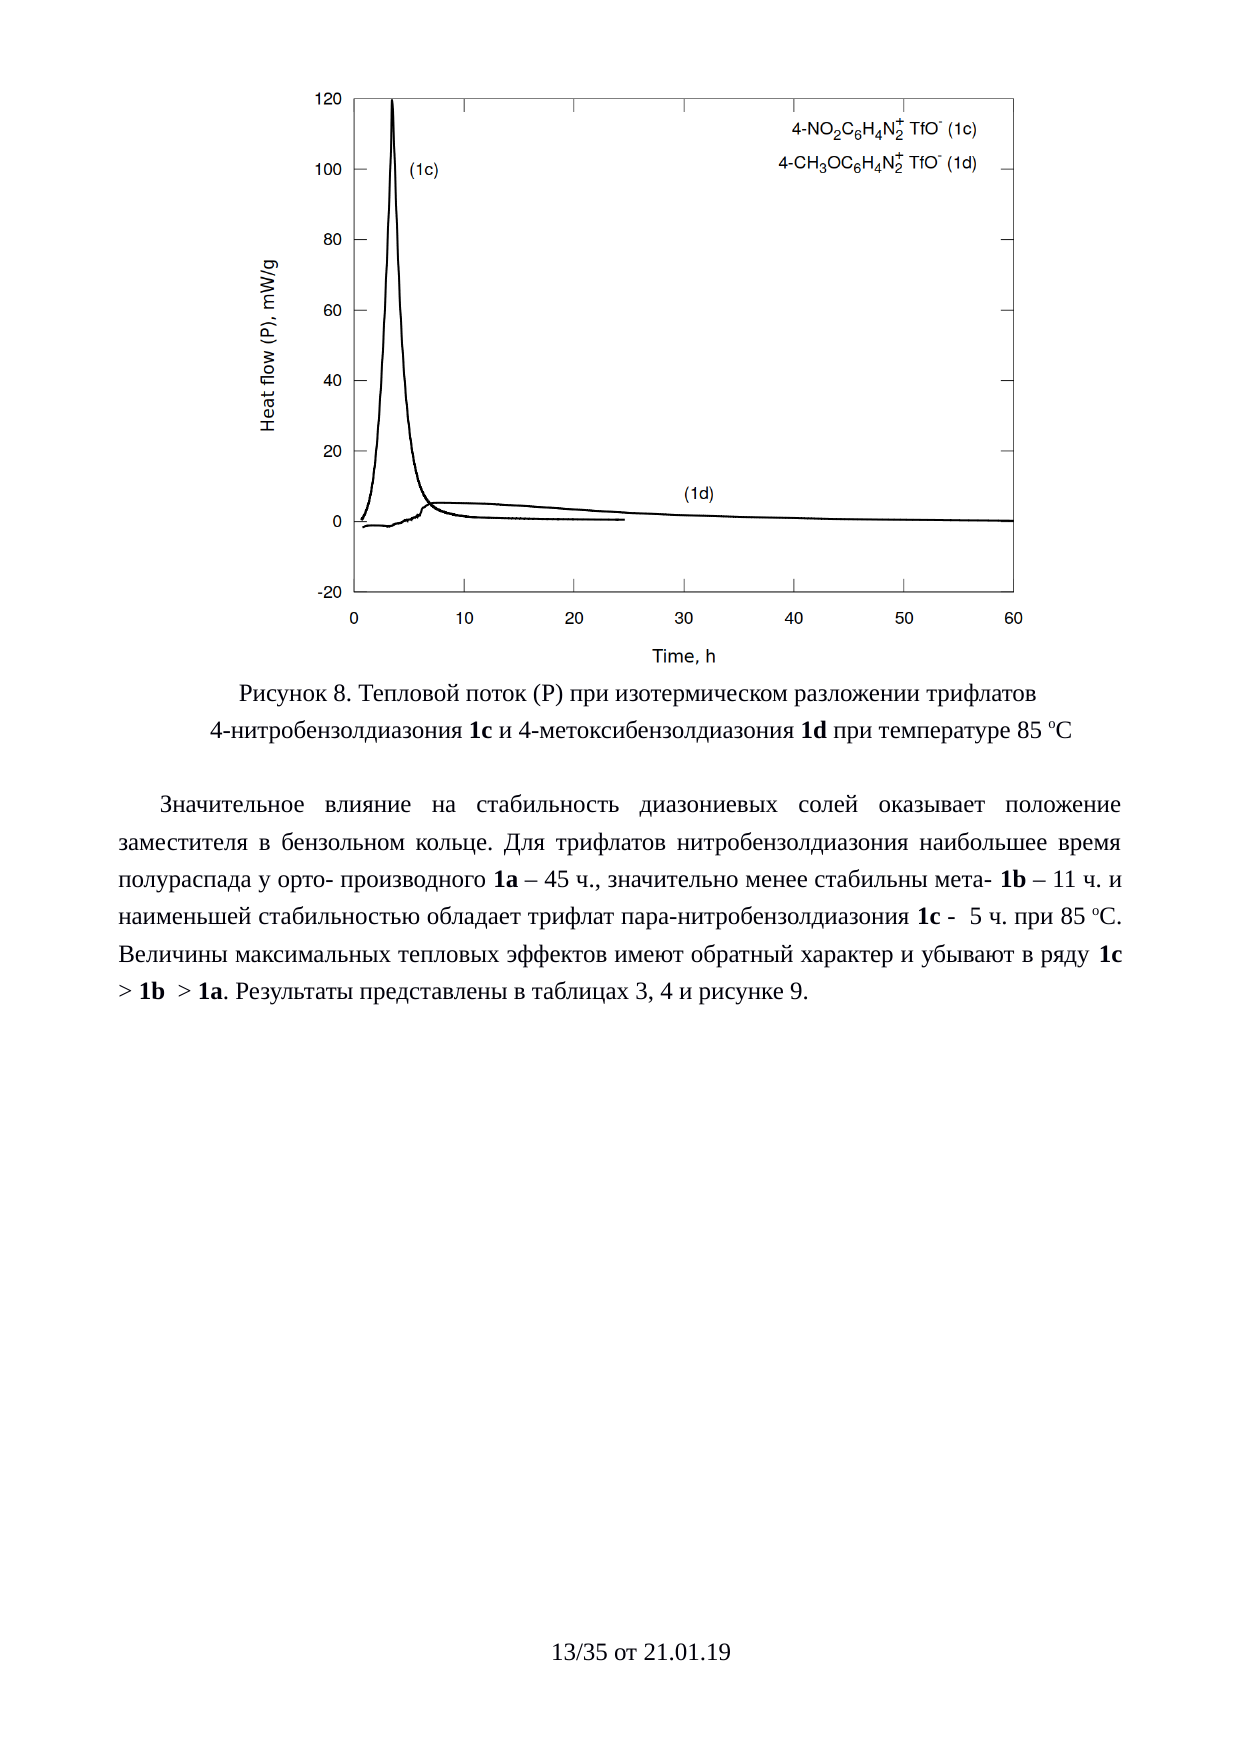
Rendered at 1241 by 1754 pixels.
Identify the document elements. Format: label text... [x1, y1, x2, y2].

text Значительное влияние на стабильность диазониевых солей оказывает положениe заместителя в бензольном кольце. Для трифлатов нитробензолдиазония наибольшее время полураспада у орто- производного 1a – 45 ч., значительно менее стабильны мета- 1b – 11 ч. и наименьшей стабильностью обладает трифлат пара-нитробензолдиазония 1c - 5 ч. при 85 оС. Величины максимальных тепловых эффектов имеют обратный характер и убывают в ряду 1c > 1b > 1a. Результаты представлены в таблицах 3, 4 и рисунке 9. [118, 789, 1122, 1005]
picture [256, 88, 1026, 669]
text 4-нитробензолдиазония 1c и 4-метоксибензолдиазония 1d при температуре 85 оС [118, 715, 1122, 744]
text Рисунок 8. Тепловой поток (P) при изотермическом разложении трифлатов [118, 678, 1122, 706]
